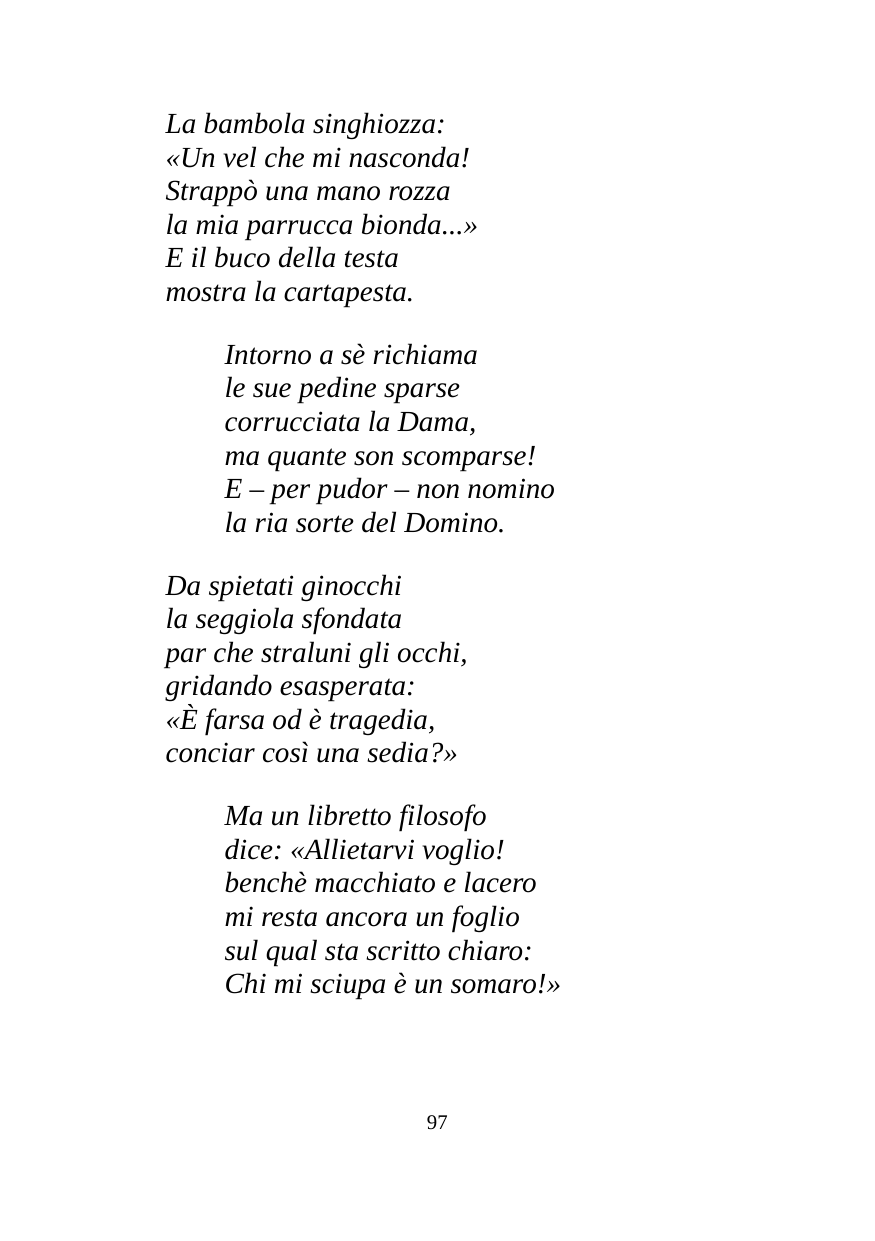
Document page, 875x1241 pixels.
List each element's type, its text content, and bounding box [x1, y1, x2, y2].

text Intorno a sè richiama le sue pedine sparse corrucciata la Dama, ma quante son scomparse! E – per pudor – non nomino la ria sorte del Domino. [224, 337, 768, 538]
text Ma un libretto filosofo dice: «Allietarvi voglio! benchè macchiato e lacero mi resta ancora un foglio sul qual sta scritto chiaro: Chi mi sciupa è un somaro!» [224, 798, 768, 1000]
text La bambola singhiozza: «Un vel che mi nasconda! Strappò una mano rozza la mia parrucca bionda...» E il buco della testa mostra la cartapesta. [165, 106, 768, 307]
text Da spietati ginocchi la seggiola sfondata par che straluni gli occhi, gridando esasperata: «È farsa od è tragedia, conciar così una sedia?» [165, 568, 768, 769]
